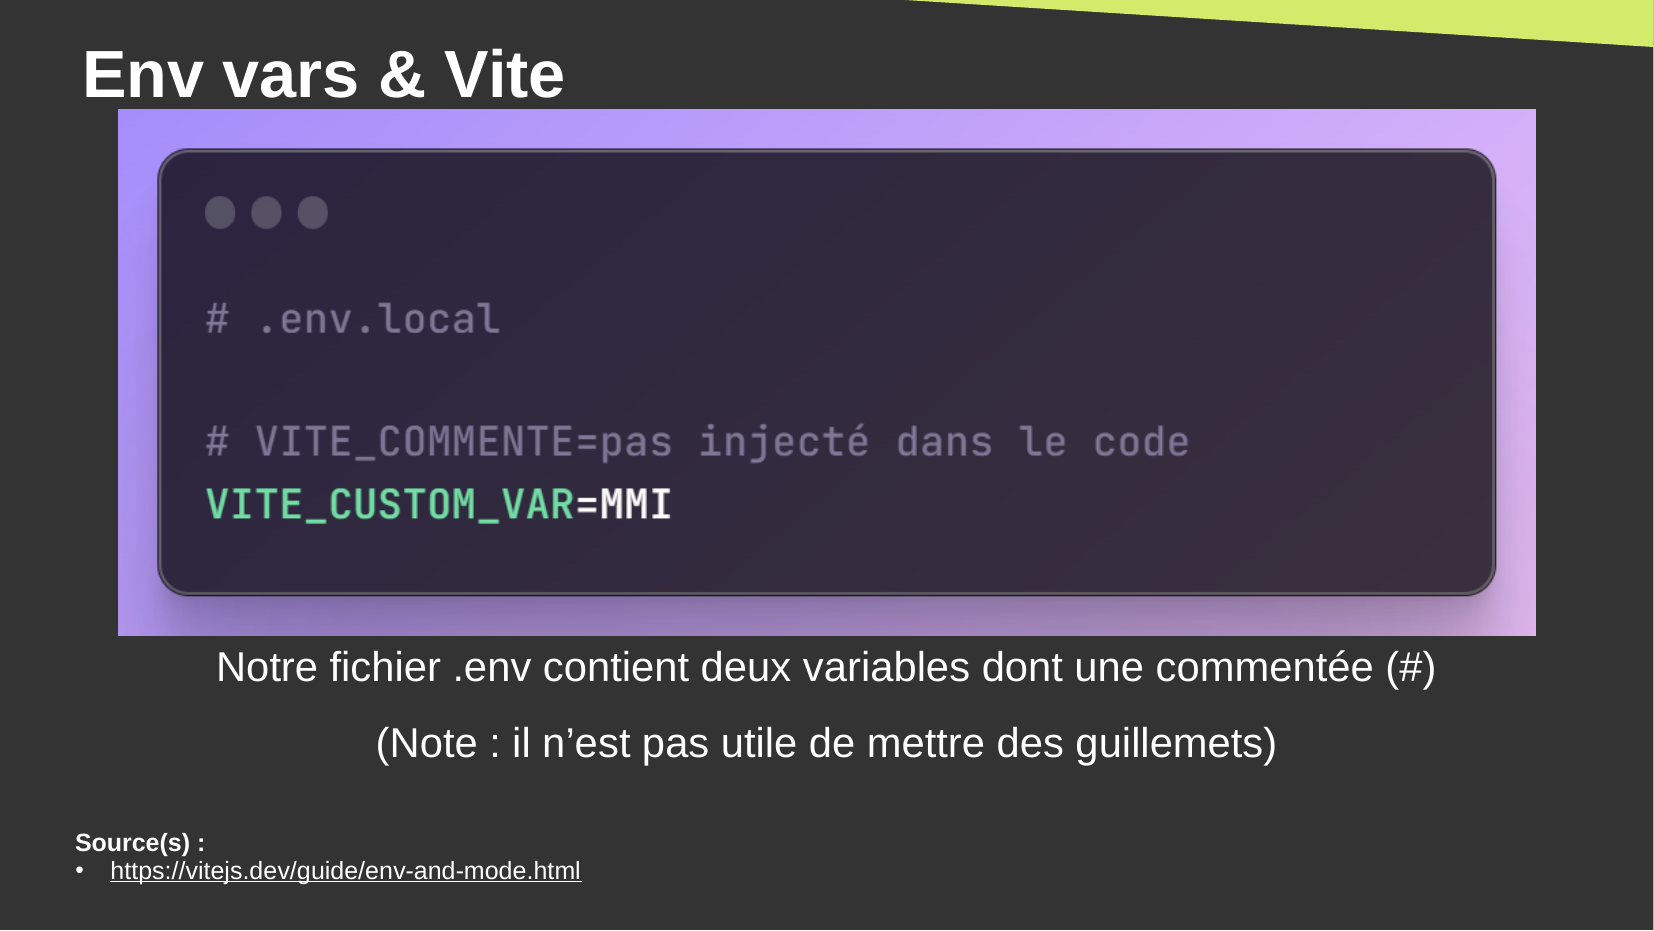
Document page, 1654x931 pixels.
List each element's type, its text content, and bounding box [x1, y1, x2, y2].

picture [118, 109, 1536, 636]
list Notre fichier .env contient deux variables dont une commentée (#) (Note : il n’est pas utile de mettre des guillemets) [64, 643, 1589, 815]
text_box Source(s) : https://vitejs.dev/guide/env-and-mode.html [60, 821, 1546, 931]
title Env vars & Vite [82, 37, 1571, 115]
text_box [905, 0, 1654, 48]
